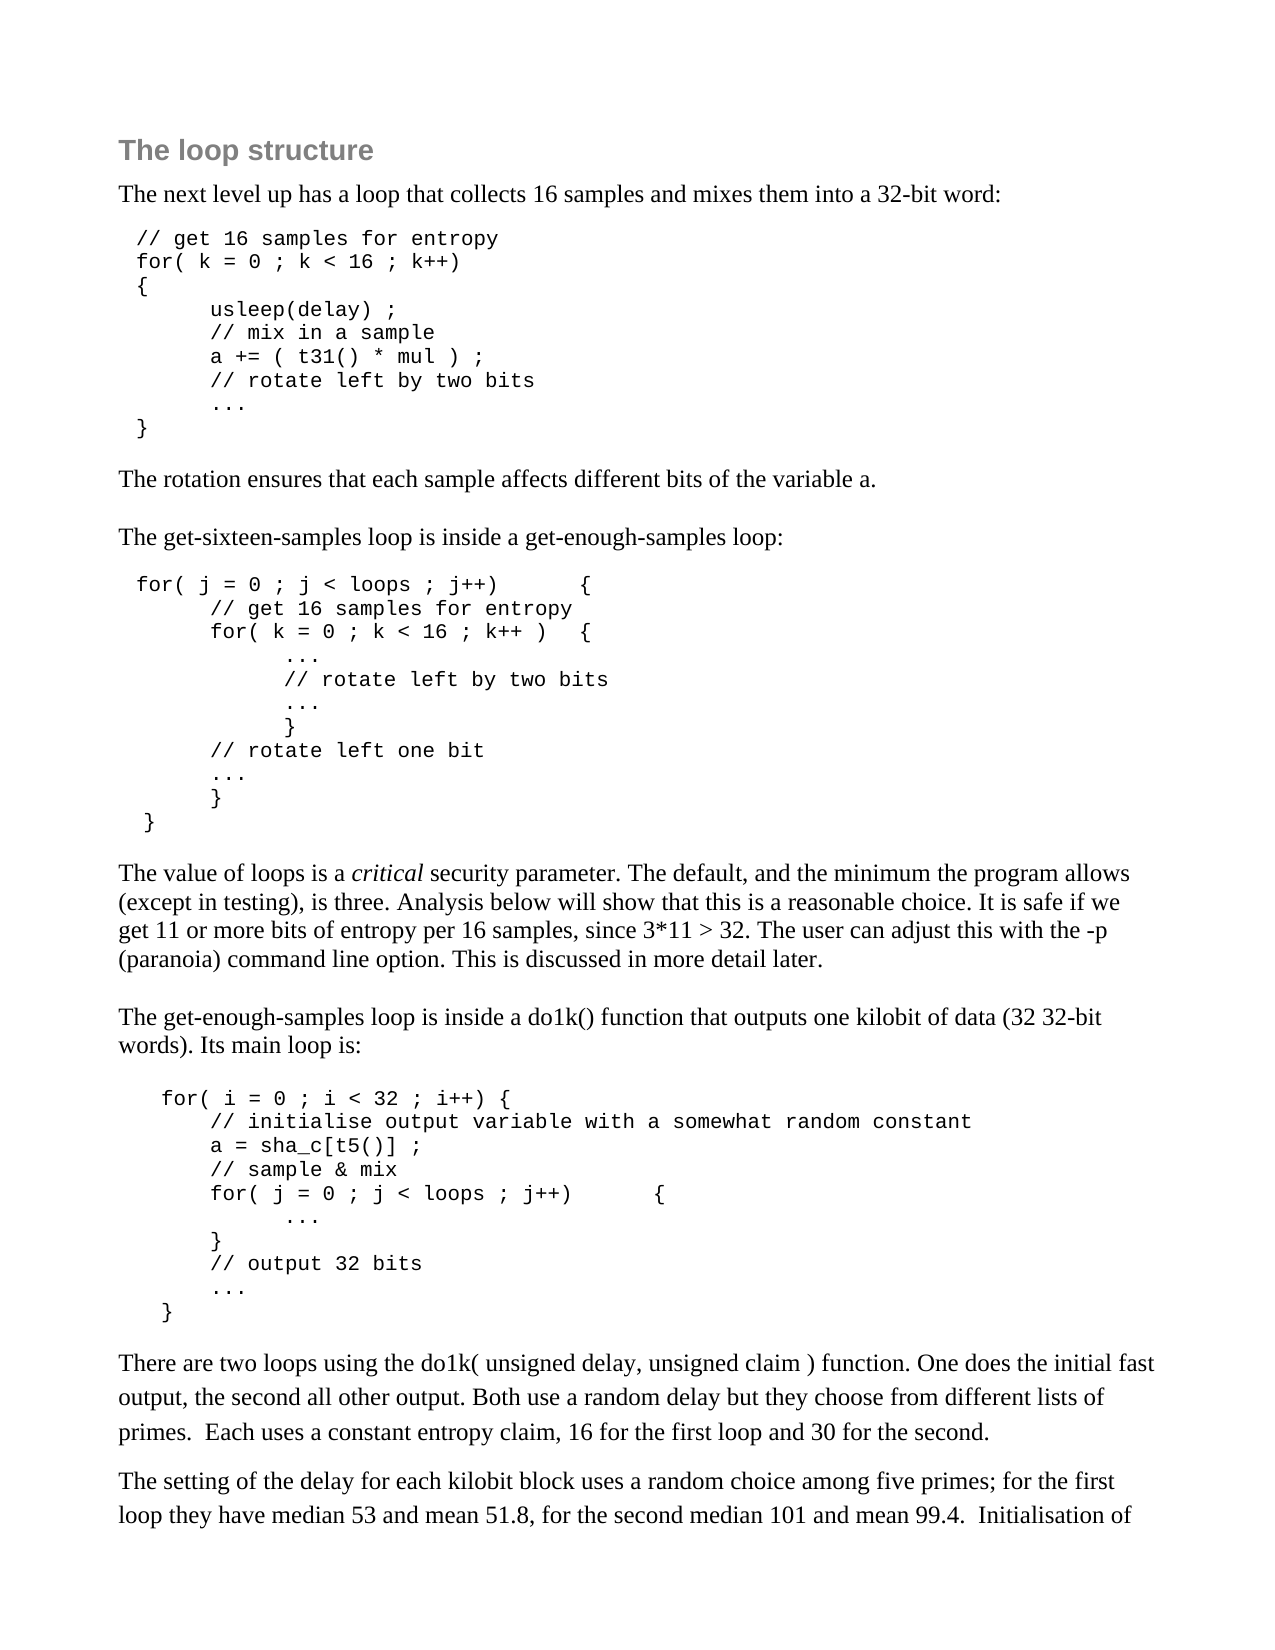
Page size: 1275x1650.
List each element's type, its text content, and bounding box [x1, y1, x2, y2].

text for( k = 0 ; k < 16 ; k++) [136, 251, 1157, 275]
text } [136, 1301, 1157, 1324]
text // rotate left one bit [136, 740, 1157, 763]
text } [136, 1230, 1157, 1253]
text a += ( t31() * mul ) ; [136, 346, 1157, 370]
text for( j = 0 ; j < loops ; j++) { [136, 1182, 1157, 1206]
text // initialise output variable with a somewhat random constant [136, 1112, 1157, 1135]
text The rotation ensures that each sample affects different bits of the variable a. [118, 464, 1157, 493]
text for( k = 0 ; k < 16 ; k++ ) { [136, 621, 1157, 645]
text // output 32 bits [136, 1253, 1157, 1277]
text // get 16 samples for entropy [136, 228, 1157, 251]
text The value of loops is a critical security parameter. The default, and the minimum the program allows (except in testing), is three. Analysis below will show that this is a reasonable choice. It is safe if we get 11 or more bits of entropy per 16 samples, since 3*11 > 32. The user can adjust this with the -p (paranoia) command line option. This is discussed in more detail later. [118, 858, 1157, 973]
text { [136, 275, 1157, 299]
text } [136, 787, 1157, 811]
text The get-enough-samples loop is inside a do1k() function that outputs one kilobit of data (32 32-bit words). Its main loop is: [118, 1002, 1157, 1059]
text ... [136, 393, 1157, 417]
subtitle The loop structure [118, 133, 1157, 166]
text ... [136, 645, 1157, 669]
text ... [136, 1206, 1157, 1230]
text usleep(delay) ; [136, 299, 1157, 322]
text The next level up has a loop that collects 16 samples and mixes them into a 32-bit word: [118, 179, 1157, 207]
text a = sha_c[t5()] ; [136, 1135, 1157, 1159]
text ... [136, 692, 1157, 716]
text for( j = 0 ; j < loops ; j++) { [136, 574, 1157, 598]
text // get 16 samples for entropy [136, 598, 1157, 621]
text The setting of the delay for each kilobit block uses a random choice among five primes; for the first loop they have median 53 and mean 51.8, for the second median 101 and mean 99.4. Initialisation of [118, 1466, 1157, 1529]
text ... [136, 763, 1157, 787]
text } [136, 417, 1157, 441]
text } [136, 716, 1157, 740]
text } [118, 811, 1157, 834]
text // sample & mix [136, 1159, 1157, 1182]
text ... [136, 1277, 1157, 1301]
text // rotate left by two bits [136, 370, 1157, 393]
text for( i = 0 ; i < 32 ; i++) { [136, 1088, 1157, 1112]
text // mix in a sample [136, 322, 1157, 346]
text // rotate left by two bits [136, 669, 1157, 692]
text The get-sixteen-samples loop is inside a get-enough-samples loop: [118, 522, 1157, 551]
text There are two loops using the do1k( unsigned delay, unsigned claim ) function. One does the initial fast output, the second all other output. Both use a random delay but they choose from different lists of primes. Each uses a constant entropy claim, 16 for the first loop and 30 for the second. [118, 1348, 1157, 1446]
